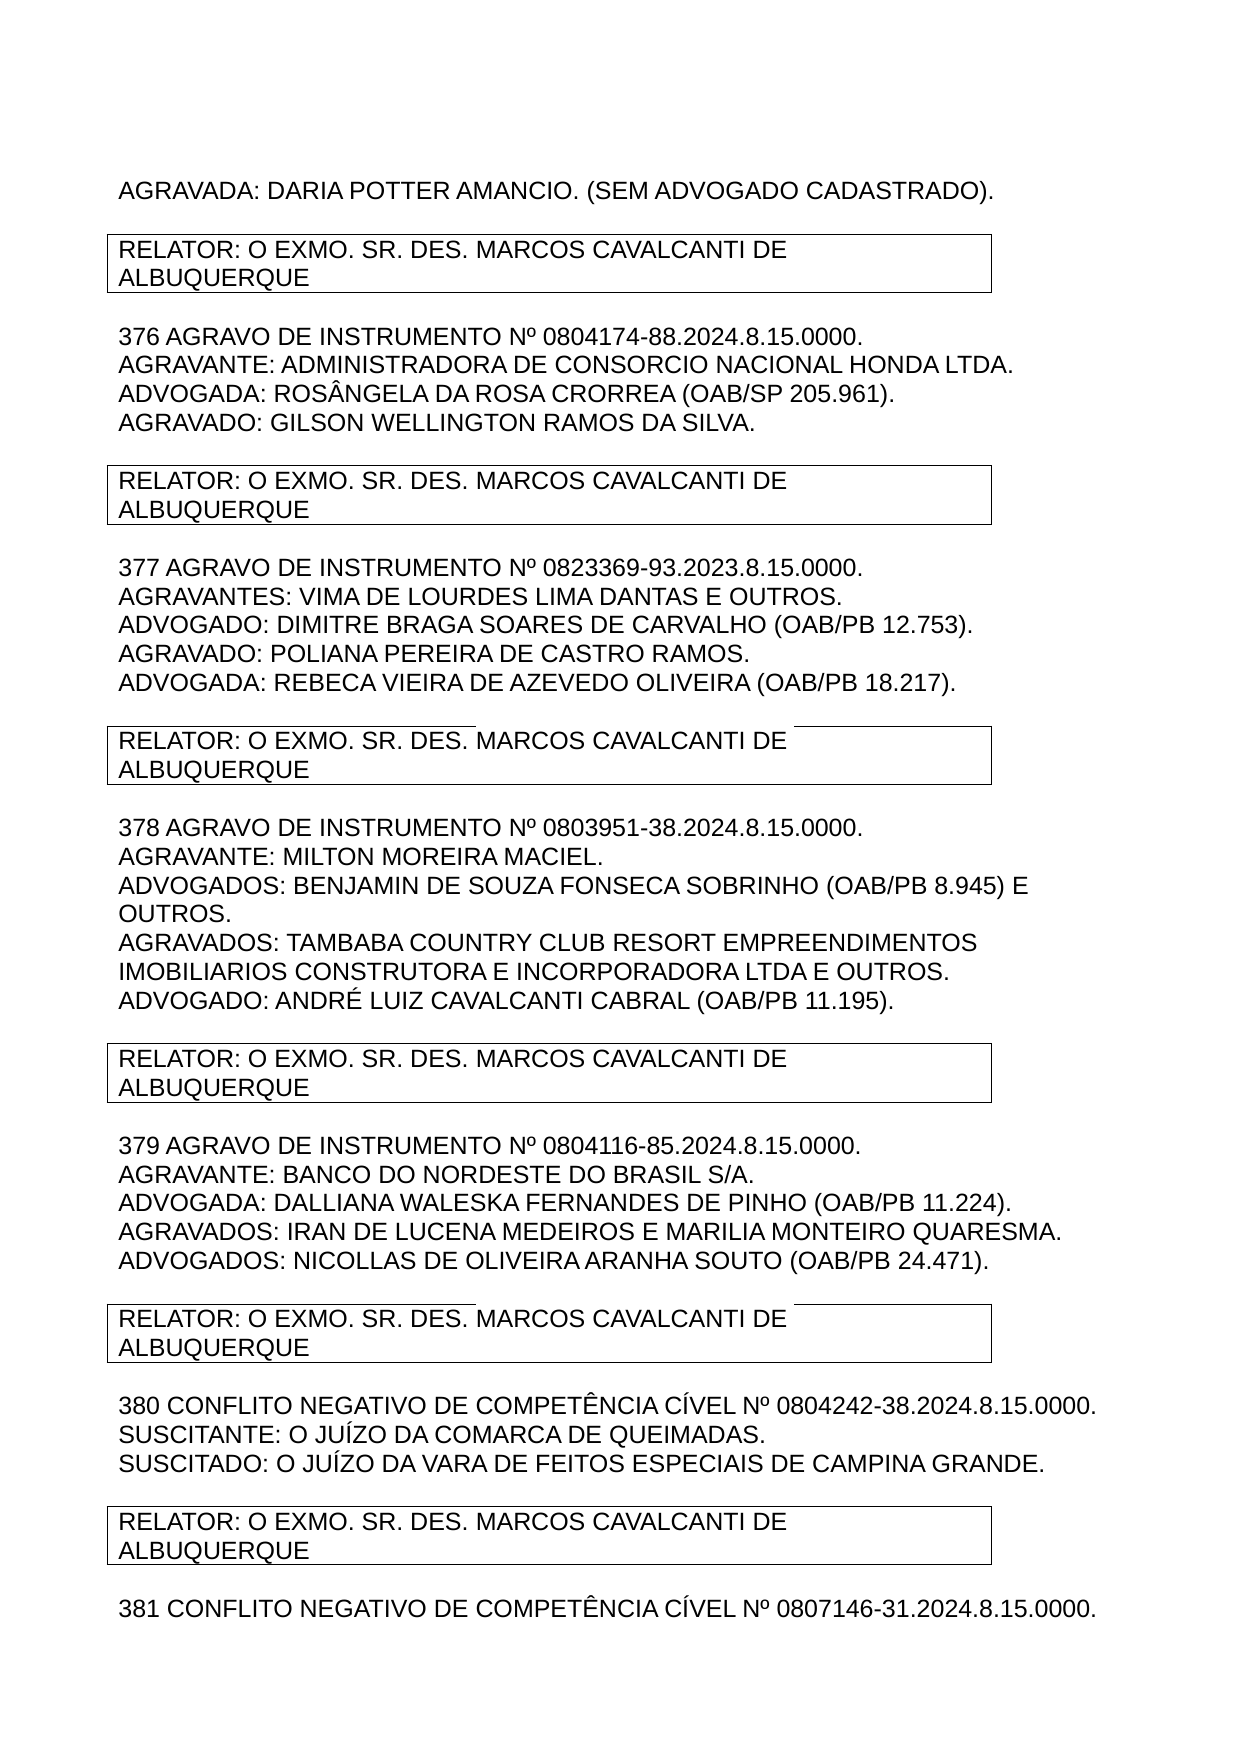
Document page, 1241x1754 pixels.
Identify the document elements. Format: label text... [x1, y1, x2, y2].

text SUSCITADO: O JUÍZO DA VARA DE FEITOS ESPECIAIS DE CAMPINA GRANDE. [118, 1449, 1122, 1477]
table_header RELATOR: O EXMO. SR. DES. MARCOS CAVALCANTI DE ALBUQUERQUE [108, 466, 991, 523]
table_header RELATOR: O EXMO. SR. DES. MARCOS CAVALCANTI DE ALBUQUERQUE [108, 235, 991, 292]
text 378 AGRAVO DE INSTRUMENTO Nº 0803951-38.2024.8.15.0000. [118, 813, 1122, 842]
text ADVOGADO: ANDRÉ LUIZ CAVALCANTI CABRAL (OAB/PB 11.195). [118, 986, 1122, 1014]
text 381 CONFLITO NEGATIVO DE COMPETÊNCIA CÍVEL Nº 0807146-31.2024.8.15.0000. [118, 1594, 1122, 1623]
text AGRAVANTE: BANCO DO NORDESTE DO BRASIL S/A. [118, 1160, 1122, 1188]
text ADVOGADO: DIMITRE BRAGA SOARES DE CARVALHO (OAB/PB 12.753). [118, 611, 1122, 639]
table_header RELATOR: O EXMO. SR. DES. MARCOS CAVALCANTI DE ALBUQUERQUE [108, 727, 991, 784]
text ADVOGADA: REBECA VIEIRA DE AZEVEDO OLIVEIRA (OAB/PB 18.217). [118, 668, 1122, 697]
table_header RELATOR: O EXMO. SR. DES. MARCOS CAVALCANTI DE ALBUQUERQUE [108, 1044, 991, 1101]
text 376 AGRAVO DE INSTRUMENTO Nº 0804174-88.2024.8.15.0000. [118, 322, 1122, 350]
text ADVOGADA: ROSÂNGELA DA ROSA CRORREA (OAB/SP 205.961). [118, 379, 1122, 408]
text ADVOGADOS: BENJAMIN DE SOUZA FONSECA SOBRINHO (OAB/PB 8.945) E OUTROS. [118, 871, 1122, 928]
text AGRAVADOS: IRAN DE LUCENA MEDEIROS E MARILIA MONTEIRO QUARESMA. [118, 1217, 1122, 1246]
text AGRAVANTE: MILTON MOREIRA MACIEL. [118, 842, 1122, 871]
text AGRAVADOS: TAMBABA COUNTRY CLUB RESORT EMPREENDIMENTOS IMOBILIARIOS CONSTRUTORA E INCORPORADORA LTDA E OUTROS. [118, 928, 1122, 986]
text AGRAVANTES: VIMA DE LOURDES LIMA DANTAS E OUTROS. [118, 582, 1122, 611]
text AGRAVADO: POLIANA PEREIRA DE CASTRO RAMOS. [118, 639, 1122, 668]
text ADVOGADOS: NICOLLAS DE OLIVEIRA ARANHA SOUTO (OAB/PB 24.471). [118, 1246, 1122, 1275]
text 379 AGRAVO DE INSTRUMENTO Nº 0804116-85.2024.8.15.0000. [118, 1131, 1122, 1160]
text AGRAVADA: DARIA POTTER AMANCIO. (SEM ADVOGADO CADASTRADO). [118, 176, 1122, 205]
text 380 CONFLITO NEGATIVO DE COMPETÊNCIA CÍVEL Nº 0804242-38.2024.8.15.0000. [118, 1391, 1122, 1420]
table_header RELATOR: O EXMO. SR. DES. MARCOS CAVALCANTI DE ALBUQUERQUE [108, 1305, 991, 1362]
text AGRAVADO: GILSON WELLINGTON RAMOS DA SILVA. [118, 408, 1122, 437]
table_header RELATOR: O EXMO. SR. DES. MARCOS CAVALCANTI DE ALBUQUERQUE [108, 1507, 991, 1564]
text ADVOGADA: DALLIANA WALESKA FERNANDES DE PINHO (OAB/PB 11.224). [118, 1188, 1122, 1217]
text SUSCITANTE: O JUÍZO DA COMARCA DE QUEIMADAS. [118, 1420, 1122, 1449]
text AGRAVANTE: ADMINISTRADORA DE CONSORCIO NACIONAL HONDA LTDA. [118, 350, 1122, 379]
text 377 AGRAVO DE INSTRUMENTO Nº 0823369-93.2023.8.15.0000. [118, 553, 1122, 582]
